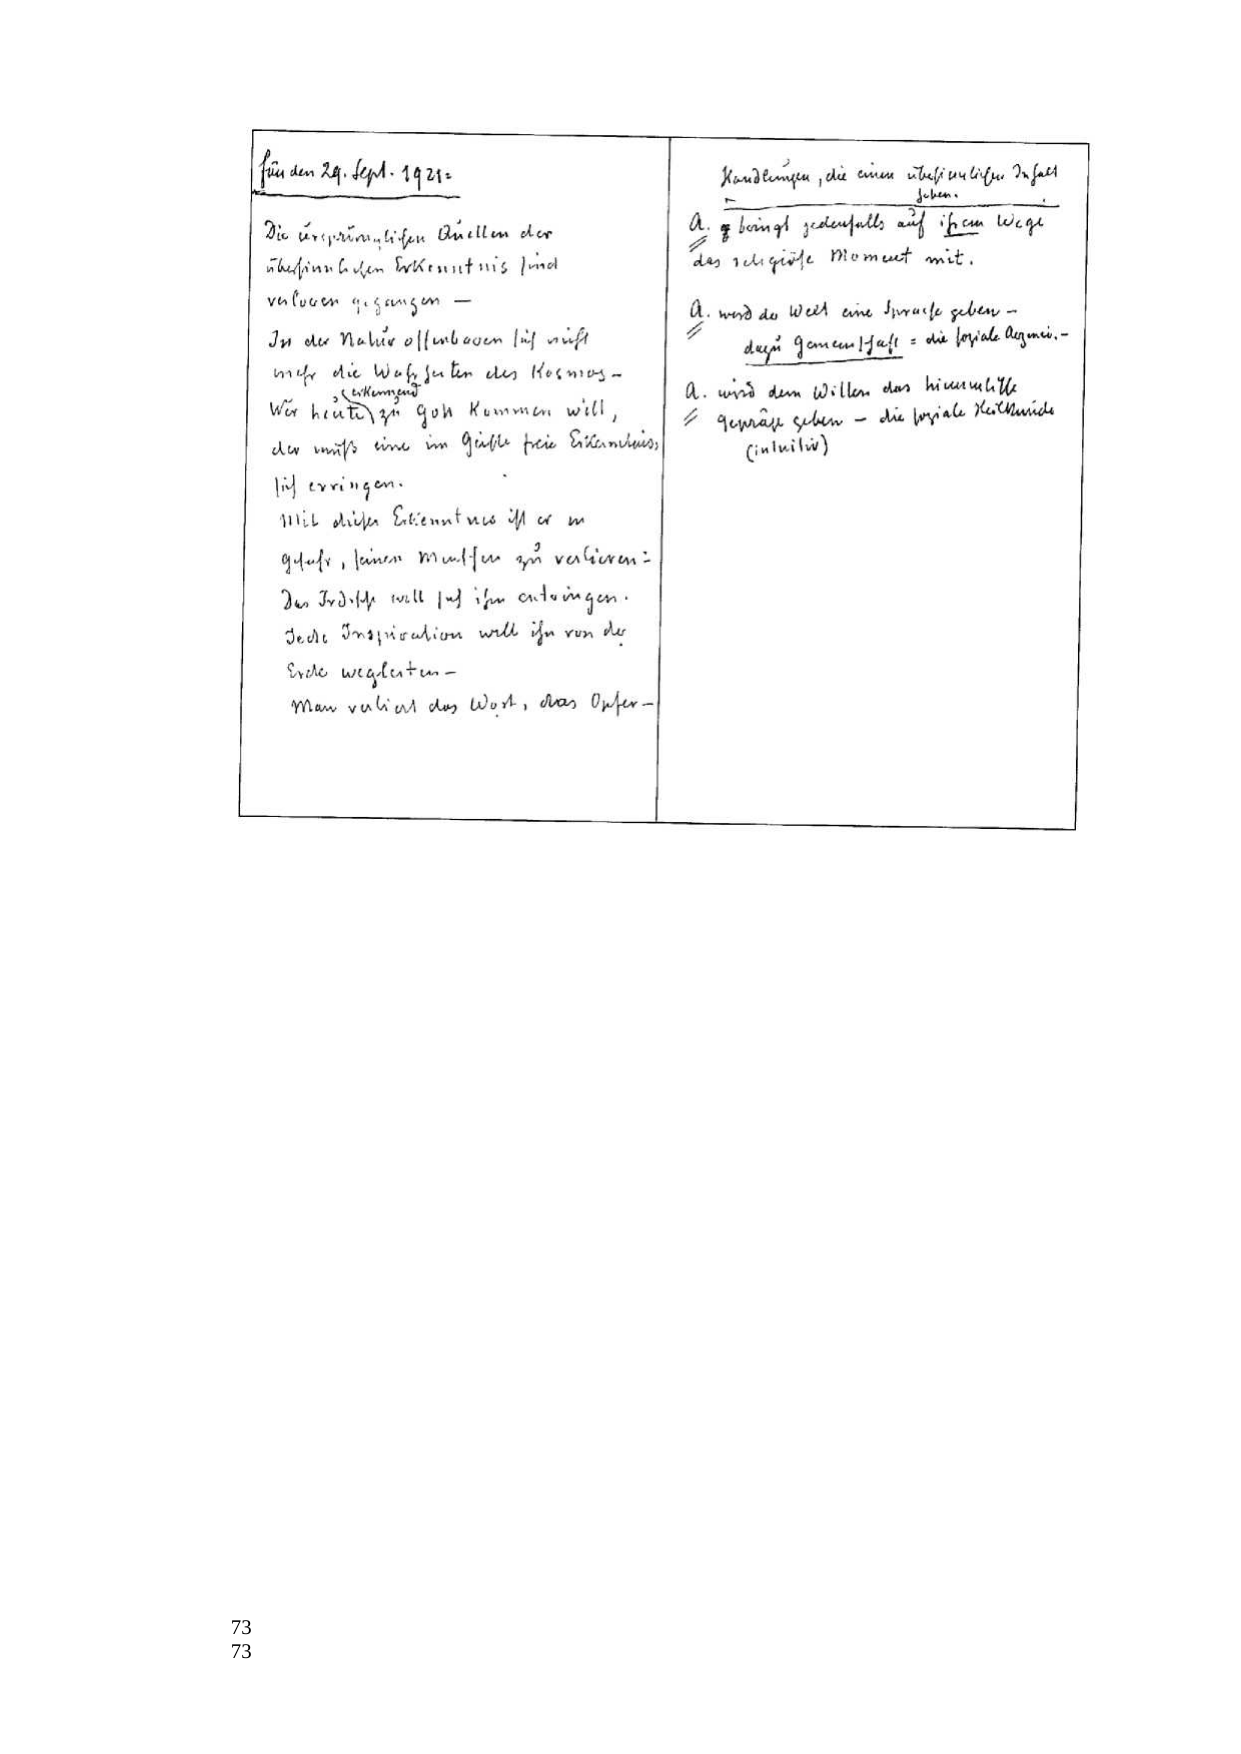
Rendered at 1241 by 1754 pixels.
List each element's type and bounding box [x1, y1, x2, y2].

picture [230, 119, 1099, 841]
